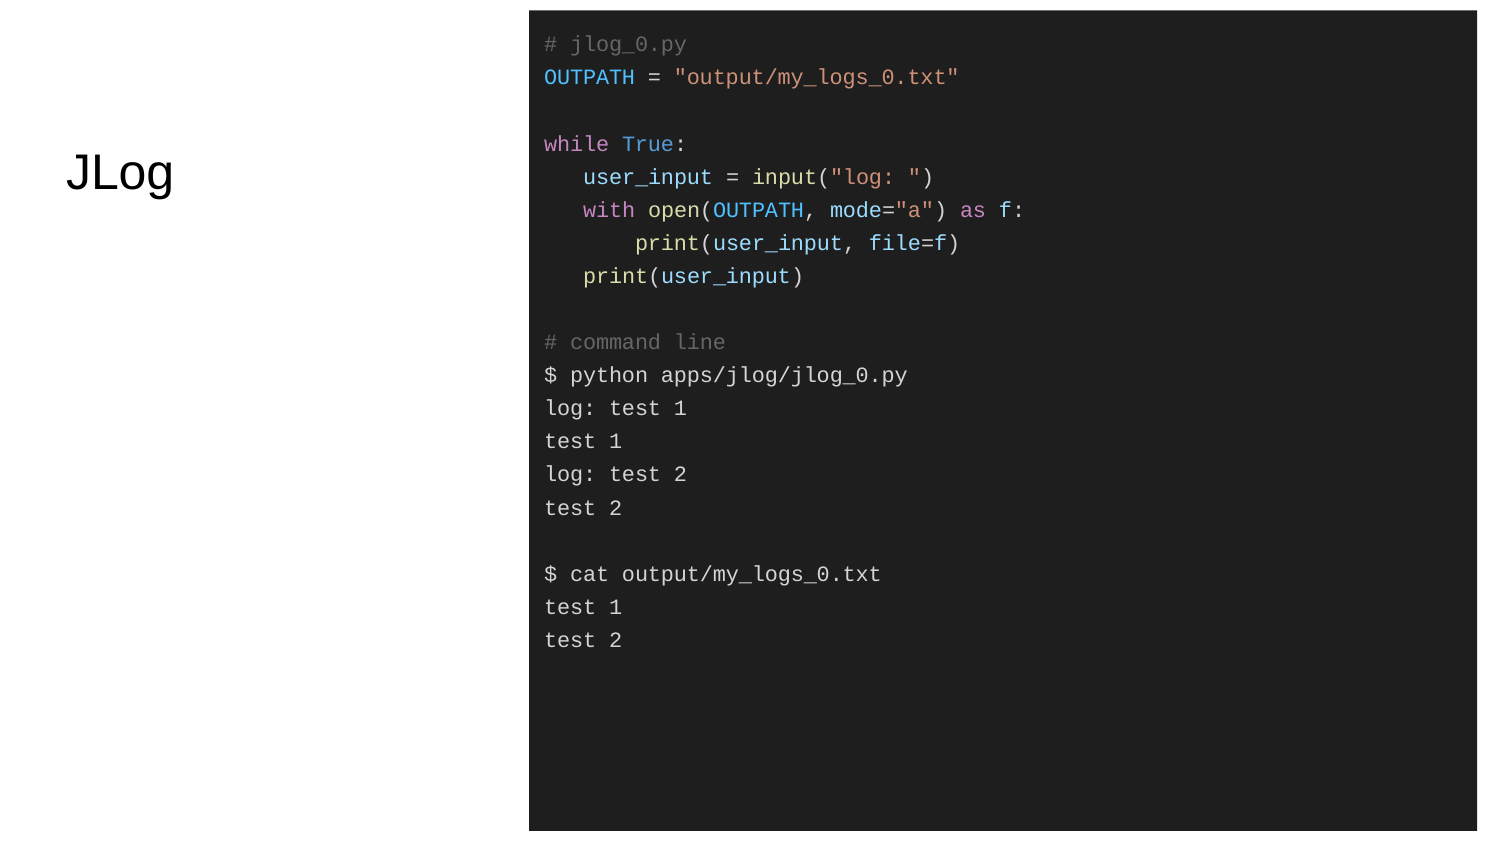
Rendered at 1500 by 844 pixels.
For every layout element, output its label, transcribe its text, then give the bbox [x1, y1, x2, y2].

title JLog [51, 91, 512, 216]
list # jlog_0.py OUTPATH = "output/my_logs_0.txt" while True: user_input = input("log: ") with open(OUTPATH, mode="a") as f: print(user_input, file=f) print(user_input) # command line $ python apps/jlog/jlog_0.py log: test 1 test 1 log: test 2 test 2 $ cat output/my_logs_0.txt test 1 test 2 [529, 10, 1478, 831]
